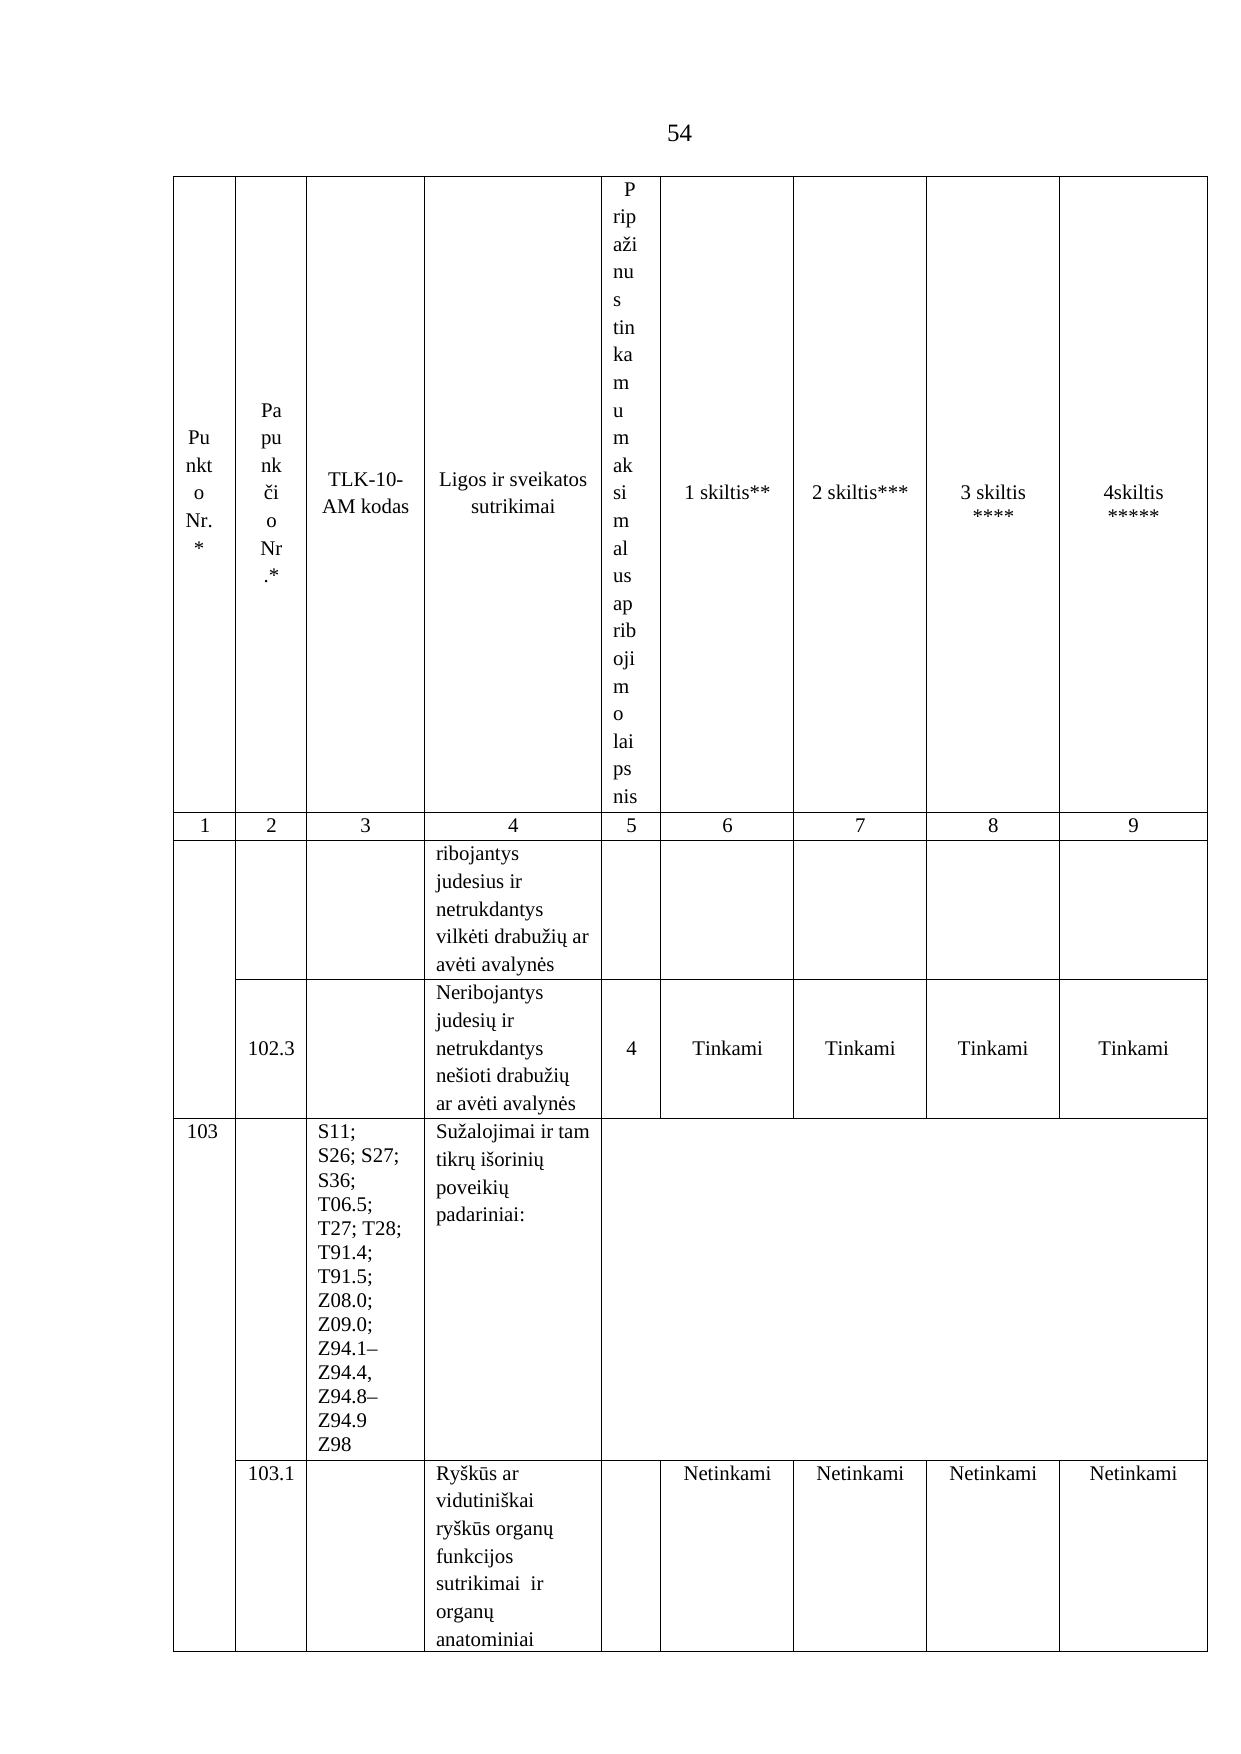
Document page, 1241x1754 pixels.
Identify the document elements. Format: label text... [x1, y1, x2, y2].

table_cell [927, 841, 1059, 979]
table_cell 1 [174, 813, 235, 840]
table_cell 6 [661, 813, 793, 840]
table_cell [794, 841, 926, 979]
table_cell [307, 1461, 424, 1651]
table_cell Netinkami [661, 1461, 793, 1651]
table_cell [307, 841, 424, 979]
table_cell 103 [174, 1119, 235, 1651]
table_cell 3 [307, 813, 424, 840]
table_header 2 skiltis*** [794, 177, 926, 812]
table_cell S11; S26; S27; S36; T06.5; T27; T28; T91.4; T91.5; Z08.0; Z09.0; Z94.1–Z94.4, Z94.8–Z94.9 Z98 [307, 1119, 424, 1460]
table_cell 4 [602, 980, 660, 1118]
table_cell 103.1 [236, 1461, 306, 1651]
table_cell [236, 841, 306, 979]
table_cell Tinkami [1060, 980, 1207, 1118]
table_cell Tinkami [927, 980, 1059, 1118]
table_header TLK-10-AM kodas [307, 177, 424, 812]
table_cell 8 [927, 813, 1059, 840]
table_cell Netinkami [927, 1461, 1059, 1651]
table_cell Sužalojimai ir tam tikrų išorinių poveikių padariniai: [425, 1119, 601, 1460]
table_cell 4 [425, 813, 601, 840]
table_cell [602, 1461, 660, 1651]
table_header Pripažinus tinkamu maksimalus apribojimo laipsnis [602, 177, 660, 812]
table_header 4skiltis ***** [1060, 177, 1207, 812]
table_cell [602, 1119, 1207, 1460]
table_header Ligos ir sveikatos sutrikimai [425, 177, 601, 812]
table_cell [236, 1119, 306, 1460]
table_header 1 skiltis** [661, 177, 793, 812]
table_header Punkto Nr.* [174, 177, 235, 812]
table_cell Tinkami [794, 980, 926, 1118]
table_cell 7 [794, 813, 926, 840]
table_cell Netinkami [1060, 1461, 1207, 1651]
table_header 3 skiltis **** [927, 177, 1059, 812]
table_cell [307, 980, 424, 1118]
table_cell Tinkami [661, 980, 793, 1118]
table_cell Ryškūs ar vidutiniškai ryškūs organų funkcijos sutrikimai ir organų anatominiai [425, 1461, 601, 1651]
table_cell Neribojantys judesių ir netrukdantys nešioti drabužių ar avėti avalynės [425, 980, 601, 1118]
table_cell [174, 841, 235, 1118]
table_cell [661, 841, 793, 979]
table_cell Netinkami [794, 1461, 926, 1651]
table_cell 102.3 [236, 980, 306, 1118]
table_header Papunkčio Nr.* [236, 177, 306, 812]
table_cell ribojantys judesius ir netrukdantys vilkėti drabužių ar avėti avalynės [425, 841, 601, 979]
table_cell [602, 841, 660, 979]
table_cell 5 [602, 813, 660, 840]
table_cell [1060, 841, 1207, 979]
table_cell 2 [236, 813, 306, 840]
table_cell 9 [1060, 813, 1207, 840]
